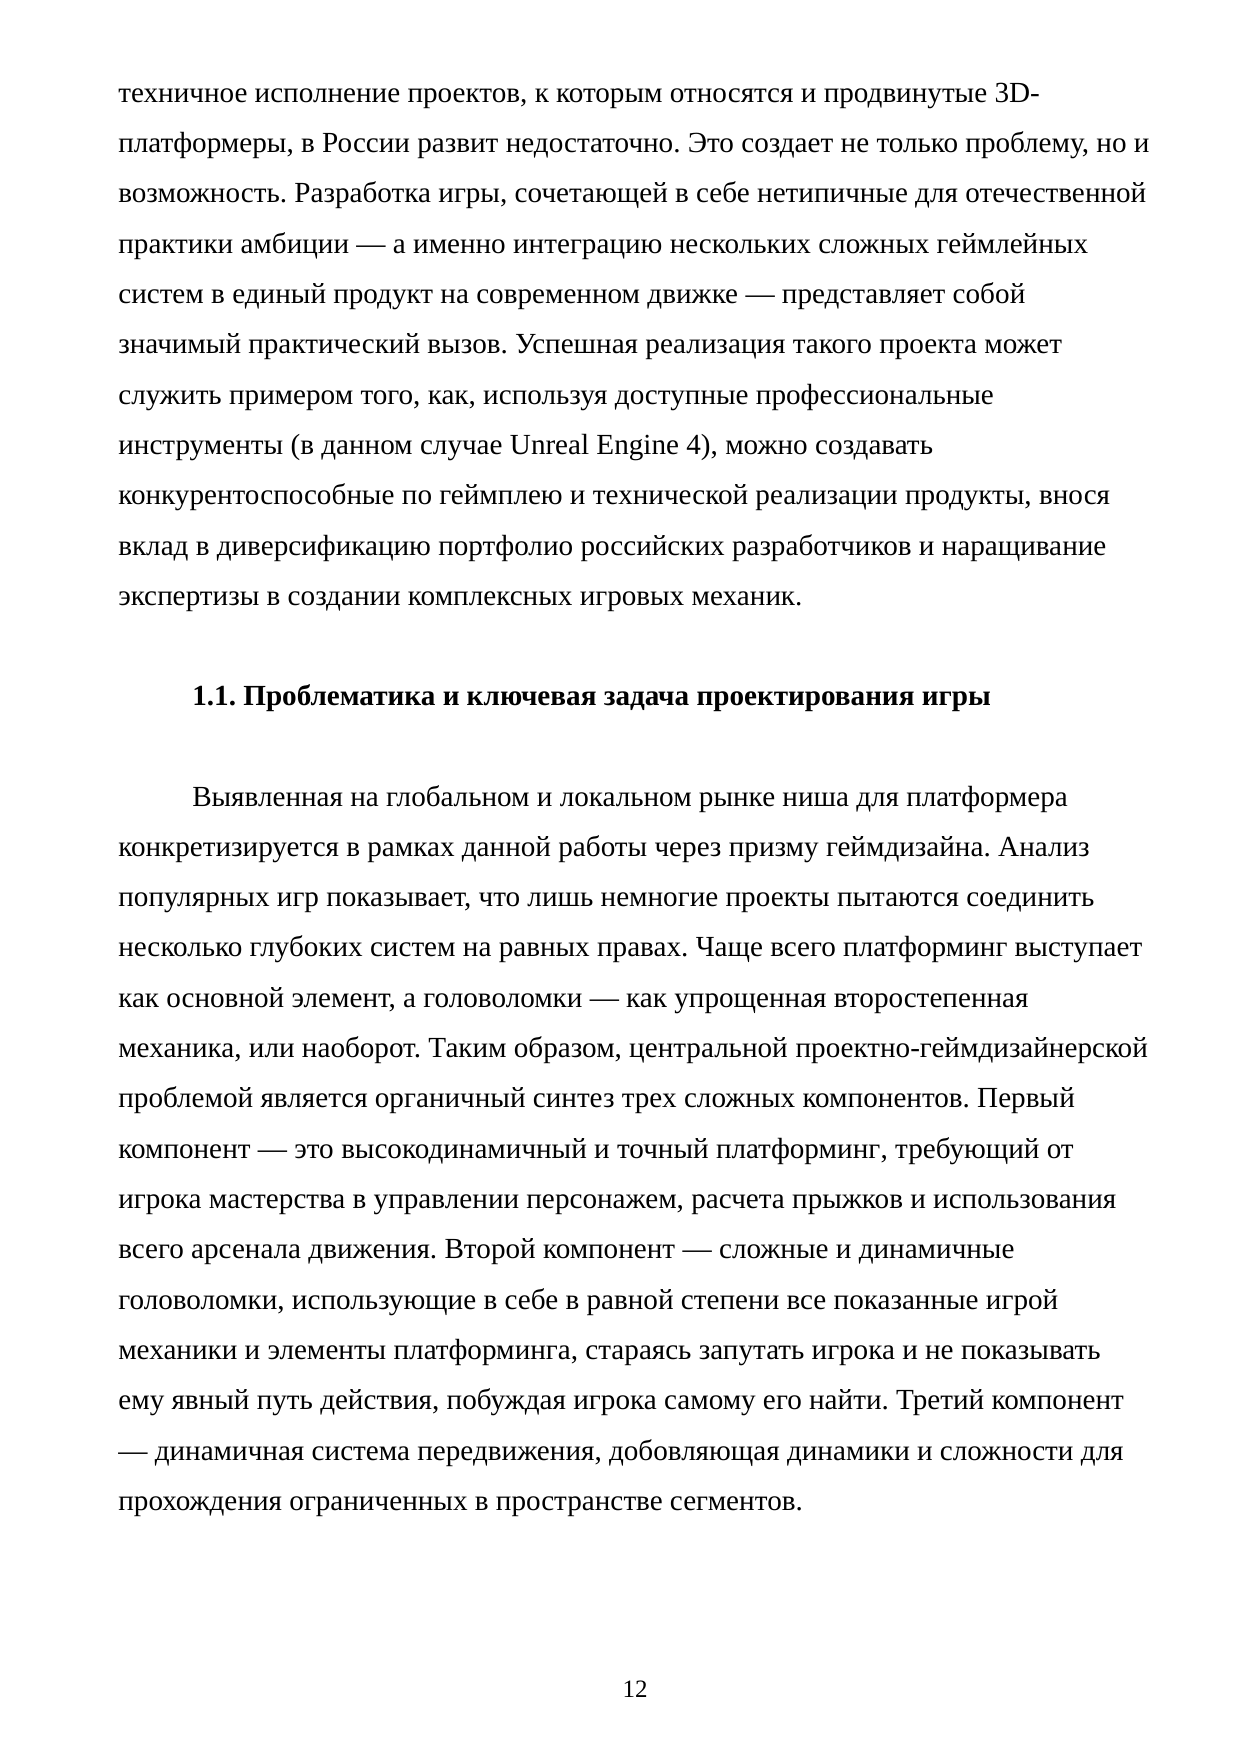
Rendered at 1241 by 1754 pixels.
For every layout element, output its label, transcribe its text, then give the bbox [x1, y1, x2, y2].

text 1.1. Проблематика и ключевая задача проектирования игры [118, 678, 1152, 712]
text Выявленная на глобальном и локальном рынке ниша для платформера конкретизируется в рамках данной работы через призму геймдизайна. Анализ популярных игр показывает, что лишь немногие проекты пытаются соединить несколько глубоких систем на равных правах. Чаще всего платформинг выступает как основной элемент, а головоломки — как упрощенная второстепенная механика, или наоборот. Таким образом, центральной проектно-геймдизайнерской проблемой является органичный синтез трех сложных компонентов. Первый компонент — это высокодинамичный и точный платформинг, требующий от игрока мастерства в управлении персонажем, расчета прыжков и использования всего арсенала движения. Второй компонент — сложные и динамичные головоломки, использующие в себе в равной степени все показанные игрой механики и элементы платформинга, стараясь запутать игрока и не показывать ему явный путь действия, побуждая игрока самому его найти. Третий компонент — динамичная система передвижения, добовляющая динамики и сложности для прохождения ограниченных в пространстве сегментов. [118, 779, 1152, 1517]
text техничное исполнение проектов, к которым относятся и продвинутые 3D-платформеры, в России развит недостаточно. Это создает не только проблему, но и возможность. Разработка игры, сочетающей в себе нетипичные для отечественной практики амбиции — а именно интеграцию нескольких сложных геймлейных систем в единый продукт на современном движке — представляет собой значимый практический вызов. Успешная реализация такого проекта может служить примером того, как, используя доступные профессиональные инструменты (в данном случае Unreal Engine 4), можно создавать конкурентоспособные по геймплею и технической реализации продукты, внося вклад в диверсификацию портфолио российских разработчиков и наращивание экспертизы в создании комплексных игровых механик. [118, 75, 1152, 612]
